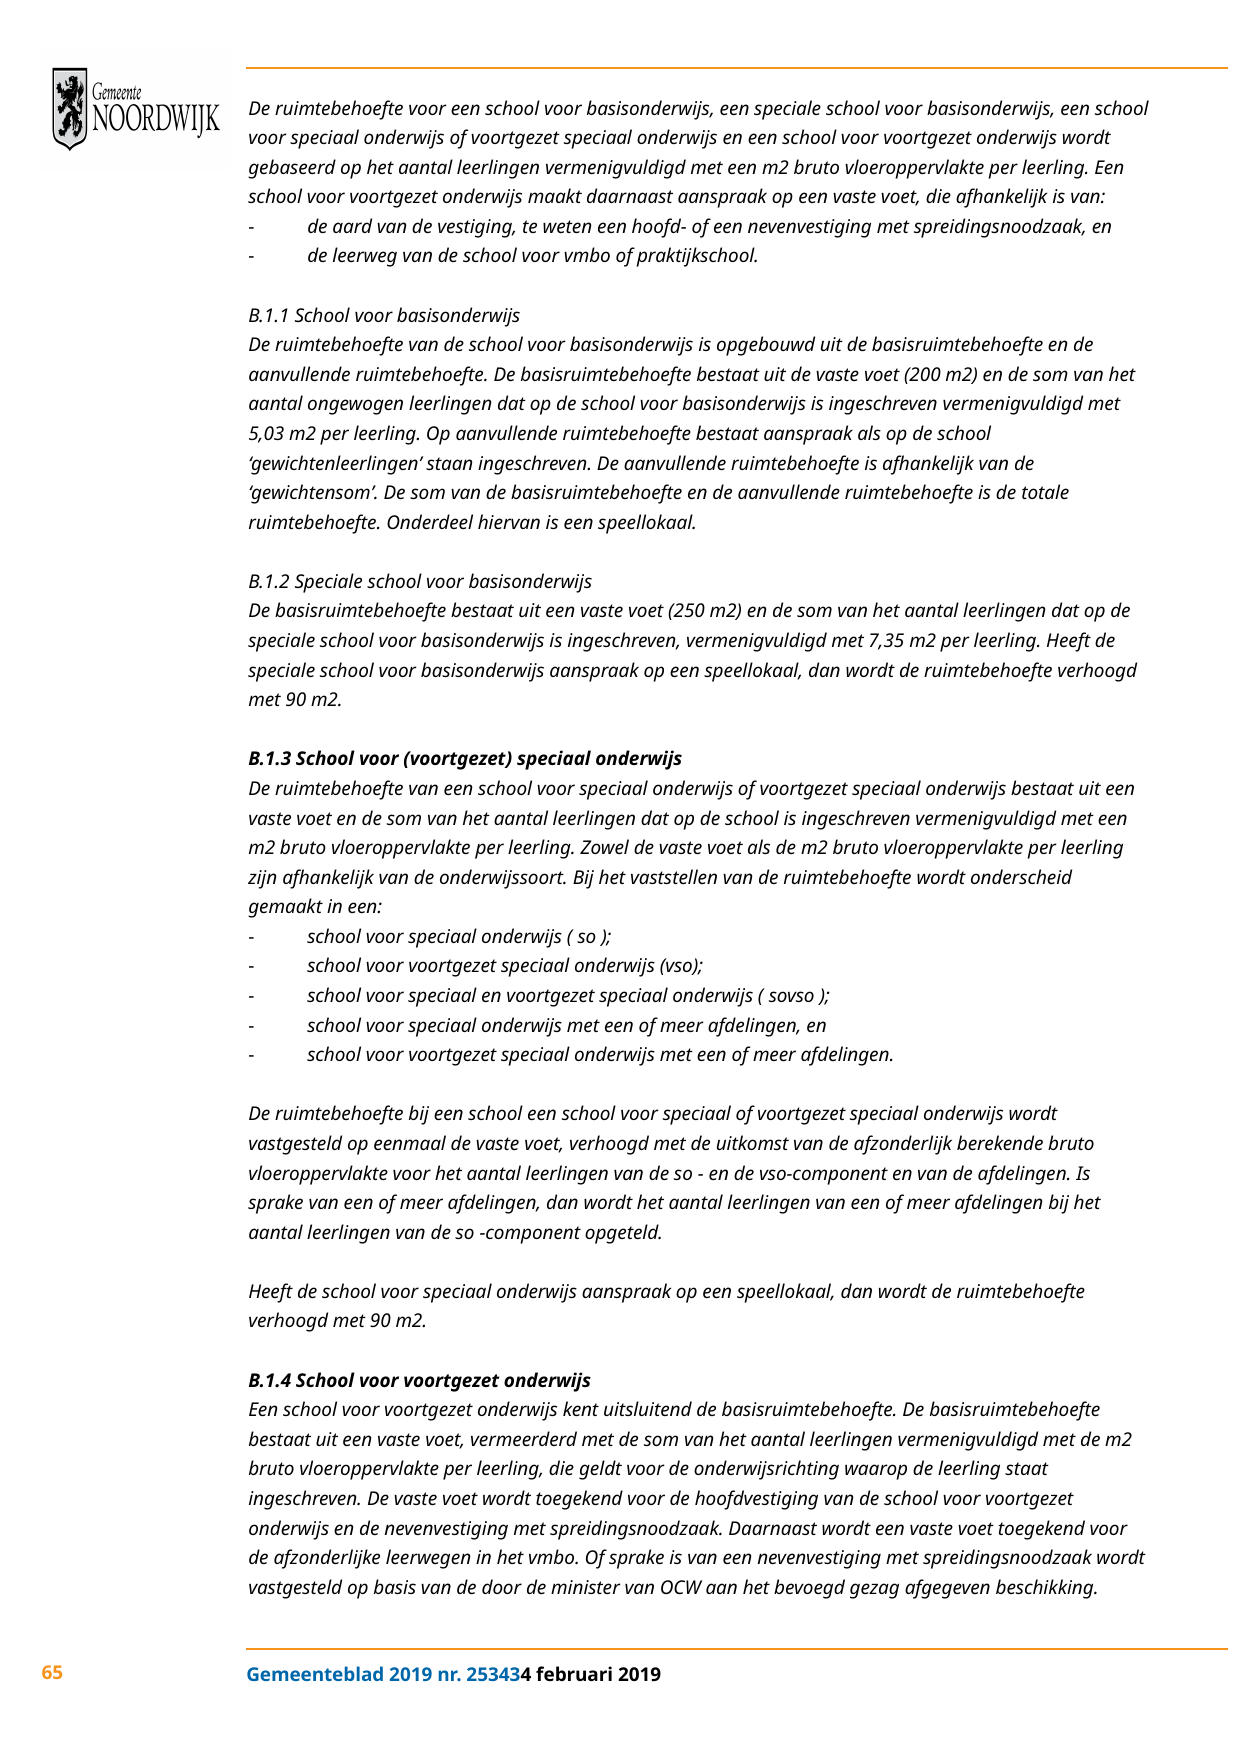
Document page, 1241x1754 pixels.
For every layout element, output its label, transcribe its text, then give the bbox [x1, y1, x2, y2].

text Een school voor voortgezet onderwijs kent uitsluitend de basisruimtebehoefte. De basisruimtebehoefte bestaat uit een vaste voet, vermeerderd met de som van het aantal leerlingen vermenigvuldigd met de m2 bruto vloeroppervlakte per leerling, die geldt voor de onderwijsrichting waarop de leerling staat ingeschreven. De vaste voet wordt toegekend voor de hoofdvestiging van de school voor voortgezet onderwijs en de nevenvestiging met spreidingsnoodzaak. Daarnaast wordt een vaste voet toegekend voor de afzonderlijke leerwegen in het vmbo. Of sprake is van een nevenvestiging met spreidingsnoodzaak wordt vastgesteld op basis van de door de minister van OCW aan het bevoegd gezag afgegeven beschikking. [248, 1396, 1152, 1600]
text Heeft de school voor speciaal onderwijs aanspraak op een speellokaal, dan wordt de ruimtebehoefte verhoogd met 90 m2. [248, 1278, 1152, 1333]
list school voor speciaal en voortgezet speciaal onderwijs ( sovso ); [248, 982, 1152, 1008]
list school voor voortgezet speciaal onderwijs met een of meer afdelingen. [248, 1041, 1152, 1067]
text De ruimtebehoefte bij een school een school voor speciaal of voortgezet speciaal onderwijs wordt vastgesteld op eenmaal de vaste voet, verhoogd met de uitkomst van de afzonderlijk berekende bruto vloeroppervlakte voor het aantal leerlingen van de so - en de vso-component en van de afdelingen. Is sprake van een of meer afdelingen, dan wordt het aantal leerlingen van een of meer afdelingen bij het aantal leerlingen van de so -component opgeteld. [248, 1101, 1152, 1245]
text B.1.2 Speciale school voor basisonderwijs [248, 568, 1152, 594]
text De ruimtebehoefte voor een school voor basisonderwijs, een speciale school voor basisonderwijs, een school voor speciaal onderwijs of voortgezet speciaal onderwijs en een school voor voortgezet onderwijs wordt gebaseerd op het aantal leerlingen vermenigvuldigd met een m2 bruto vloeroppervlakte per leerling. Een school voor voortgezet onderwijs maakt daarnaast aanspraak op een vaste voet, die afhankelijk is van: [248, 95, 1152, 209]
text De ruimtebehoefte van de school voor basisonderwijs is opgebouwd uit de basisruimtebehoefte en de aanvullende ruimtebehoefte. De basisruimtebehoefte bestaat uit de vaste voet (200 m2) en de som van het aantal ongewogen leerlingen dat op de school voor basisonderwijs is ingeschreven vermenigvuldigd met 5,03 m2 per leerling. Op aanvullende ruimtebehoefte bestaat aanspraak als op de school ‘gewichtenleerlingen’ staan ingeschreven. De aanvullende ruimtebehoefte is afhankelijk van de ‘gewichtensom’. De som van de basisruimtebehoefte en de aanvullende ruimtebehoefte is de totale ruimtebehoefte. Onderdeel hiervan is een speellokaal. [248, 331, 1152, 535]
text De basisruimtebehoefte bestaat uit een vaste voet (250 m2) en de som van het aantal leerlingen dat op de speciale school voor basisonderwijs is ingeschreven, vermenigvuldigd met 7,35 m2 per leerling. Heeft de speciale school voor basisonderwijs aanspraak op een speellokaal, dan wordt de ruimtebehoefte verhoogd met 90 m2. [248, 598, 1152, 712]
text B.1.1 School voor basisonderwijs [248, 302, 1152, 328]
list school voor speciaal onderwijs ( so ); [248, 923, 1152, 949]
list school voor voortgezet speciaal onderwijs (vso); [248, 953, 1152, 978]
list school voor speciaal onderwijs met een of meer afdelingen, en [248, 1012, 1152, 1038]
text B.1.3 School voor (voortgezet) speciaal onderwijs [248, 746, 1152, 771]
text De ruimtebehoefte van een school voor speciaal onderwijs of voortgezet speciaal onderwijs bestaat uit een vaste voet en de som van het aantal leerlingen dat op de school is ingeschreven vermenigvuldigd met een m2 bruto vloeroppervlakte per leerling. Zowel de vaste voet als de m2 bruto vloeroppervlakte per leerling zijn afhankelijk van de onderwijssoort. Bij het vaststellen van de ruimtebehoefte wordt onderscheid gemaakt in een: [248, 775, 1152, 919]
list de aard van de vestiging, te weten een hoofd- of een nevenvestiging met spreidingsnoodzaak, en [248, 213, 1152, 239]
picture [41, 47, 231, 172]
text B.1.4 School voor voortgezet onderwijs [248, 1367, 1152, 1393]
list de leerweg van de school voor vmbo of praktijkschool. [248, 243, 1152, 268]
